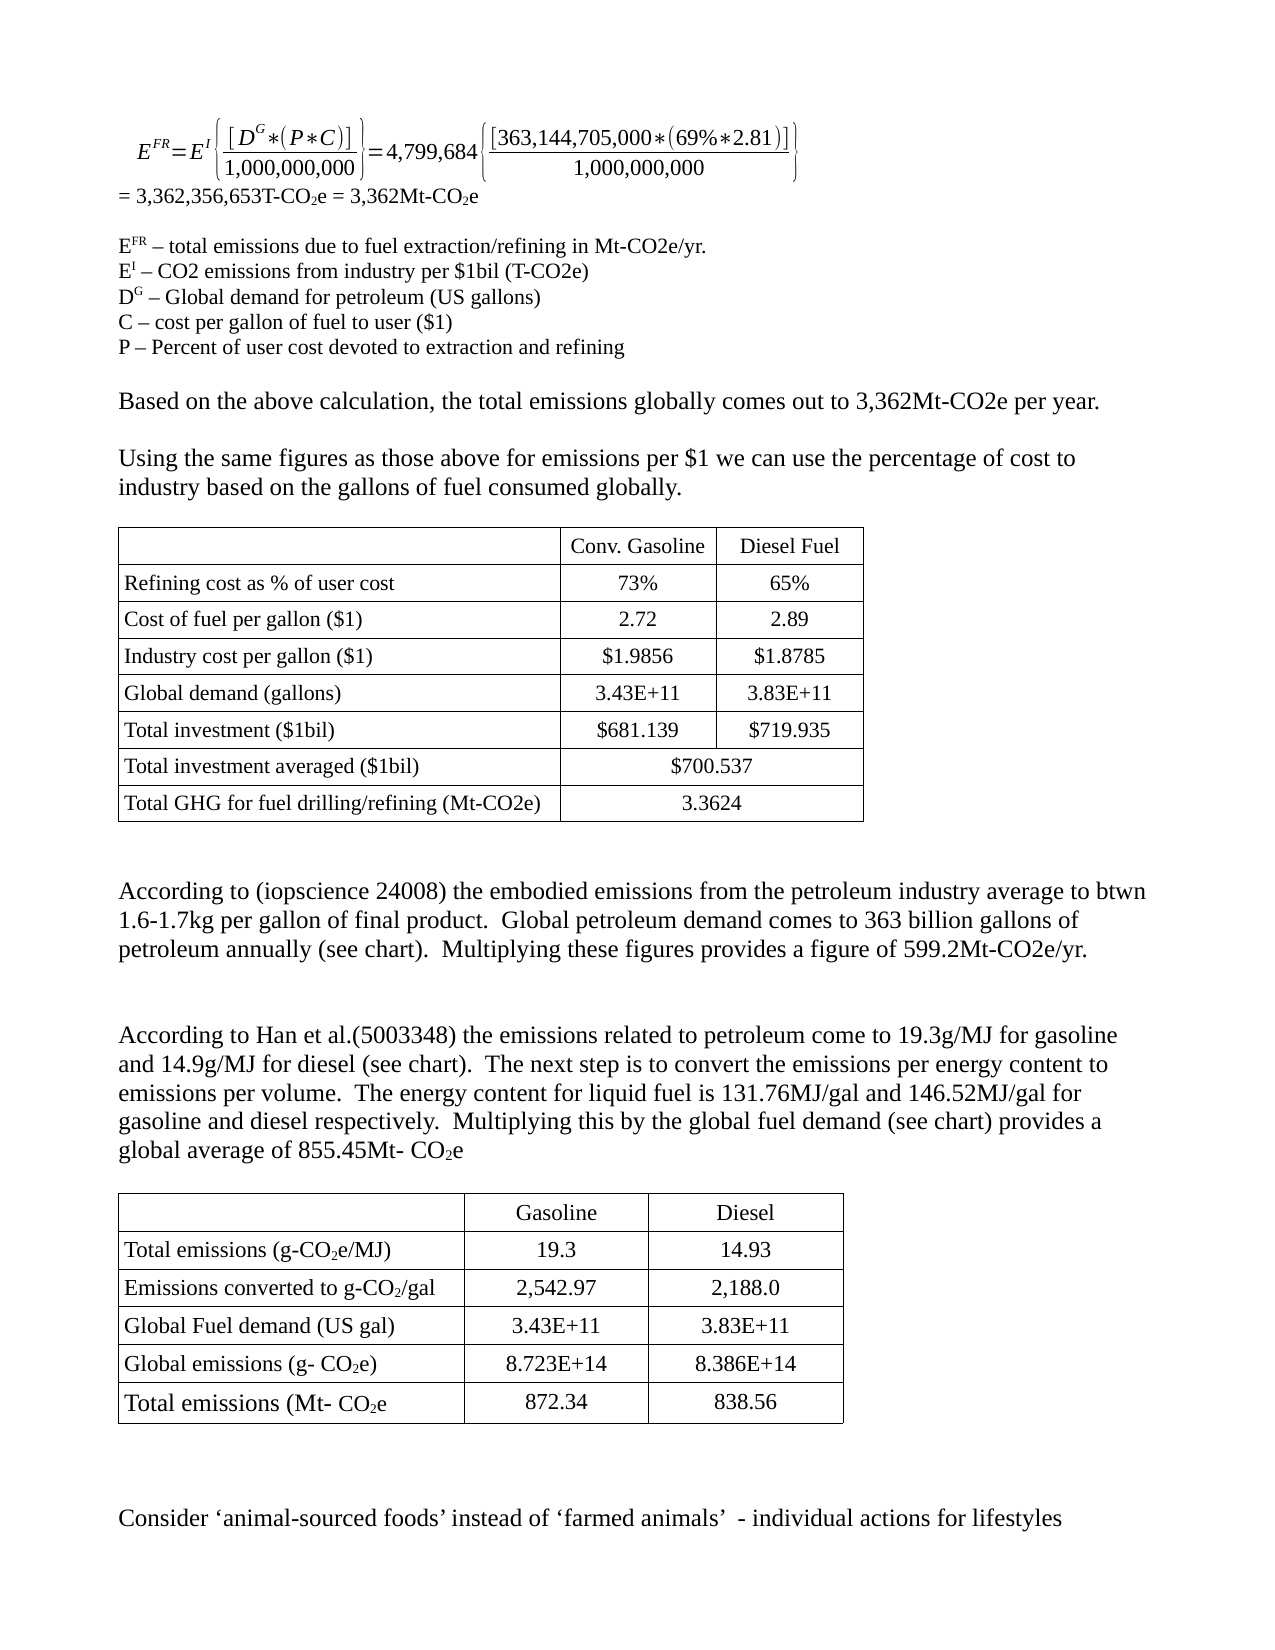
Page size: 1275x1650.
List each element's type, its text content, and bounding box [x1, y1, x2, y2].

text Based on the above calculation, the total emissions globally comes out to 3,362Mt-CO2e per year. [118, 386, 1157, 414]
table_cell Total investment averaged ($1bil) [119, 749, 560, 784]
table_cell 838.56 [649, 1383, 843, 1423]
table_cell 8.386E+14 [649, 1345, 843, 1382]
table_cell 3.43E+11 [561, 675, 716, 711]
table_cell 3.83E+11 [649, 1307, 843, 1344]
table_cell 872.34 [465, 1383, 648, 1423]
text EFR – total emissions due to fuel extraction/refining in Mt-CO2e/yr. [118, 233, 1157, 258]
table_header Diesel [649, 1194, 843, 1231]
table_cell Industry cost per gallon ($1) [119, 639, 560, 674]
table_header Conv. Gasoline [561, 528, 716, 564]
table_cell 2,542.97 [465, 1270, 648, 1306]
table_cell Total emissions (g-CO2e/MJ) [119, 1232, 464, 1268]
table_cell Refining cost as % of user cost [119, 565, 560, 601]
table_cell Cost of fuel per gallon ($1) [119, 602, 560, 637]
table_cell Total investment ($1bil) [119, 712, 560, 748]
text P – Percent of user cost devoted to extraction and refining [118, 334, 1157, 359]
table_header Diesel Fuel [717, 528, 863, 564]
table_cell Global demand (gallons) [119, 675, 560, 711]
table_cell Emissions converted to g-CO2/gal [119, 1270, 464, 1306]
table_header Gasoline [465, 1194, 648, 1231]
table_cell Total GHG for fuel drilling/refining (Mt-CO2e) [119, 786, 560, 821]
table_cell 2,188.0 [649, 1270, 843, 1306]
table_cell 8.723E+14 [465, 1345, 648, 1382]
table_cell 3.3624 [561, 786, 863, 821]
table_cell 3.83E+11 [717, 675, 863, 711]
table_cell Global emissions (g- CO2e) [119, 1345, 464, 1382]
text DG – Global demand for petroleum (US gallons) [118, 284, 1157, 309]
table_cell Total emissions (Mt- CO2e [119, 1383, 464, 1423]
text C – cost per gallon of fuel to user ($1) [118, 309, 1157, 334]
table_cell 73% [561, 565, 716, 601]
table_header [119, 1194, 464, 1231]
table_cell Global Fuel demand (US gal) [119, 1307, 464, 1344]
table_cell $1.8785 [717, 639, 863, 674]
table_cell $719.935 [717, 712, 863, 748]
table_cell $1.9856 [561, 639, 716, 674]
table_header [119, 528, 560, 564]
table_cell 2.89 [717, 602, 863, 637]
table_cell 19.3 [465, 1232, 648, 1268]
table_cell $700.537 [561, 749, 863, 784]
table_cell 14.93 [649, 1232, 843, 1268]
table_cell 3.43E+11 [465, 1307, 648, 1344]
text According to (iopscience 24008) the embodied emissions from the petroleum industry average to btwn 1.6-1.7kg per gallon of final product. Global petroleum demand comes to 363 billion gallons of petroleum annually (see chart). Multiplying these figures provides a figure of 599.2Mt-CO2e/yr. [118, 876, 1157, 963]
text Using the same figures as those above for emissions per $1 we can use the percentage of cost to industry based on the gallons of fuel consumed globally. [118, 443, 1157, 501]
text EI – CO2 emissions from industry per $1bil (T-CO2e) [118, 258, 1157, 284]
table_cell 2.72 [561, 602, 716, 637]
text According to Han et al.(5003348) the emissions related to petroleum come to 19.3g/MJ for gasoline and 14.9g/MJ for diesel (see chart). The next step is to convert the emissions per energy content to emissions per volume. The energy content for liquid fuel is 131.76MJ/gal and 146.52MJ/gal for gasoline and diesel respectively. Multiplying this by the global fuel demand (see chart) provides a global average of 855.45Mt- CO2e [118, 1020, 1157, 1164]
table_cell 65% [717, 565, 863, 601]
table_cell $681.139 [561, 712, 716, 748]
text = 3,362,356,653T-CO2e = 3,362Mt-CO2e [118, 183, 1157, 208]
